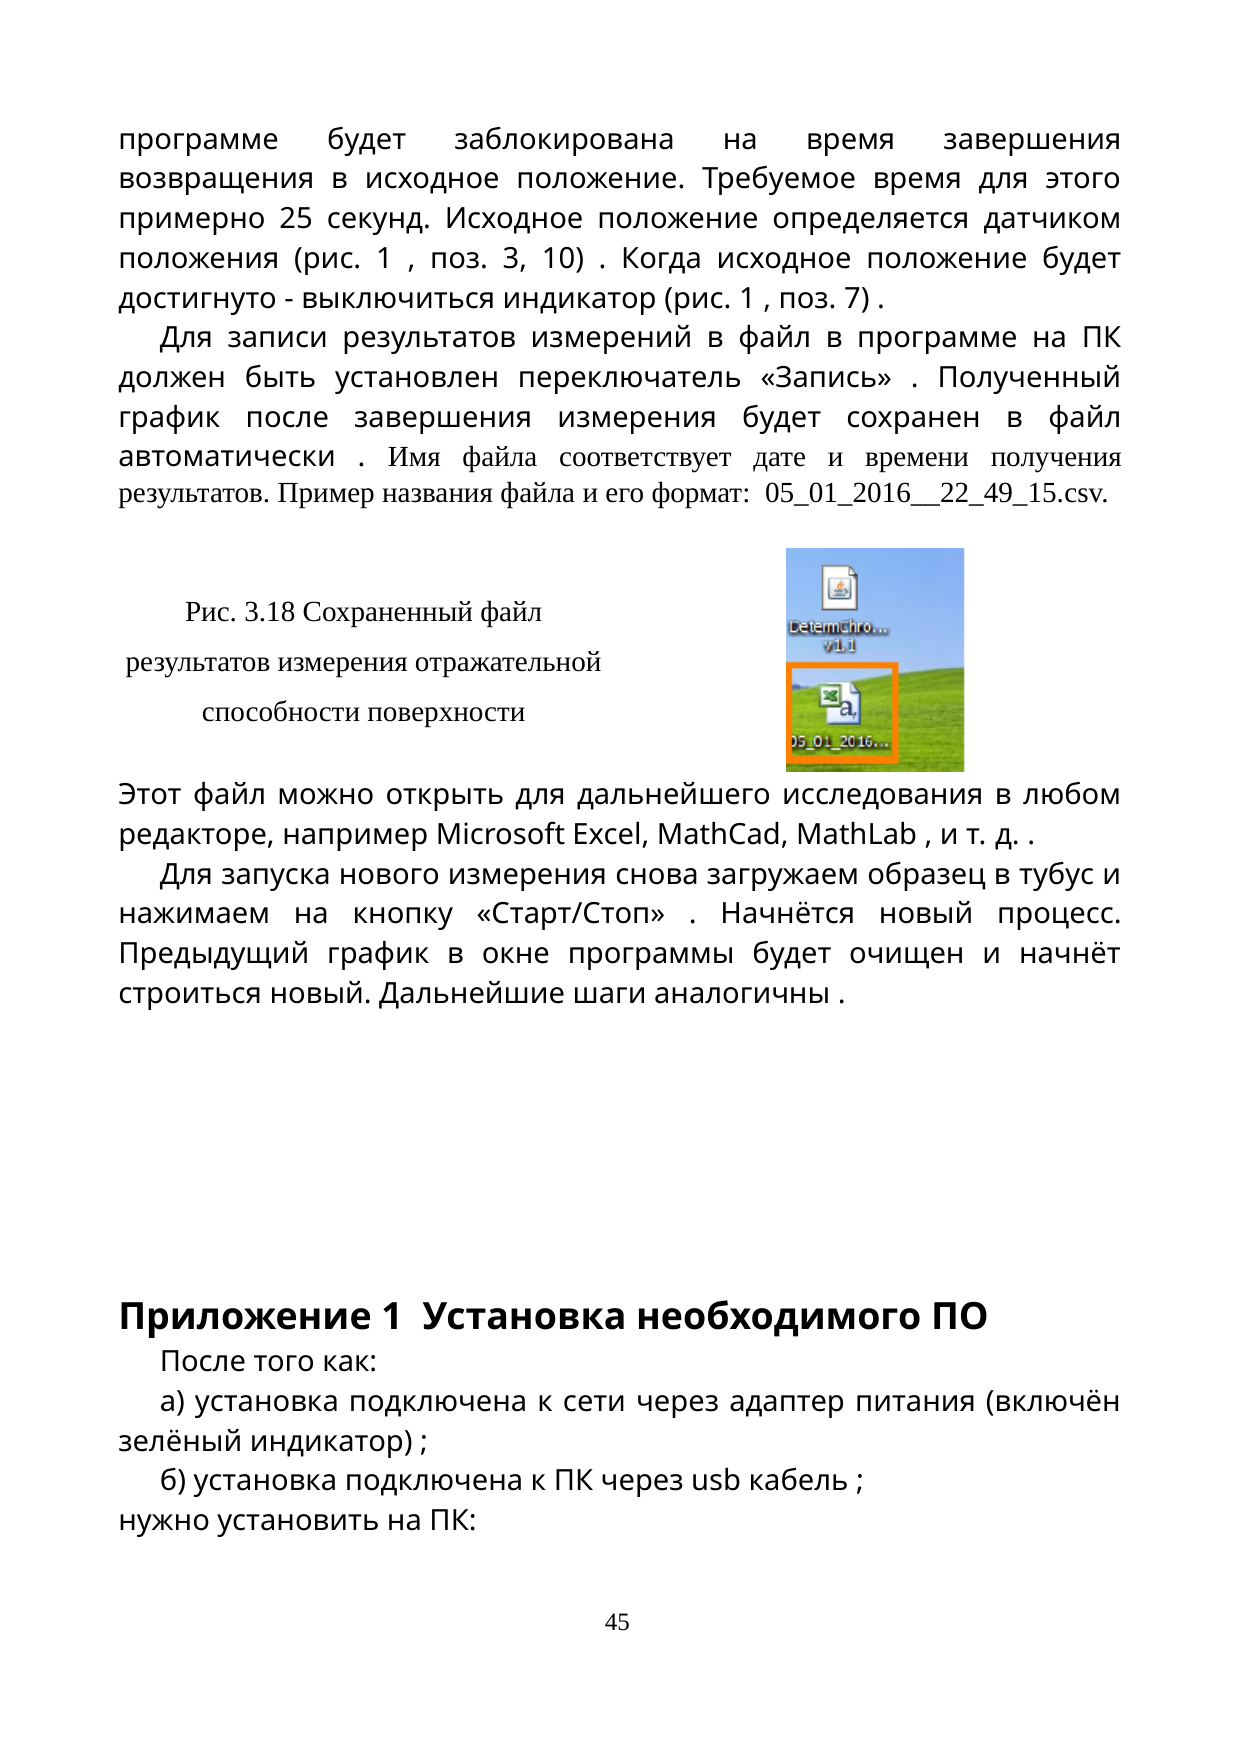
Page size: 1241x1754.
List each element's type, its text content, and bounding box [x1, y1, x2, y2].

picture [786, 548, 966, 772]
text б) установка подключена к ПК через usb кабель ; [118, 1459, 1122, 1499]
text Для запуска нового измерения снова загружаем образец в тубус и нажимаем на кнопку «Старт/Стоп» . Начнётся новый процесс. Предыдущий график в окне программы будет очищен и начнёт строиться новый. Дальнейшие шаги аналогичны . [118, 853, 1122, 1012]
table_header [620, 549, 1133, 773]
text программе будет заблокирована на время завершения возвращения в исходное положение. Требуемое время для этого примерно 25 секунд. Исходное положение определяется датчиком положения (рис. 1 , поз. 3, 10) . Когда исходное положение будет достигнуто - выключиться индикатор (рис. 1 , поз. 7) . [118, 118, 1122, 317]
table_header Рис. 3.18 Сохраненный файл результатов измерения отражательной способности поверхности [107, 549, 620, 773]
text нужно установить на ПК: [118, 1499, 1122, 1539]
text Для записи результатов измерений в файл в программе на ПК должен быть установлен переключатель «Запись» . Полученный график после завершения измерения будет сохранен в файл автоматически . Имя файла соответствует дате и времени получения результатов. Пример названия файла и его формат: 05_01_2016__22_49_15.csv. [118, 317, 1122, 509]
text а) установка подключена к сети через адаптер питания (включён зелёный индикатор) ; [118, 1380, 1122, 1459]
text Приложение 1 Установка необходимого ПО [118, 1289, 1122, 1341]
text Этот файл можно открыть для дальнейшего исследования в любом редакторе, например Microsoft Excel, MathCad, MathLab , и т. д. . [118, 773, 1122, 853]
text После того как: [118, 1341, 1122, 1380]
